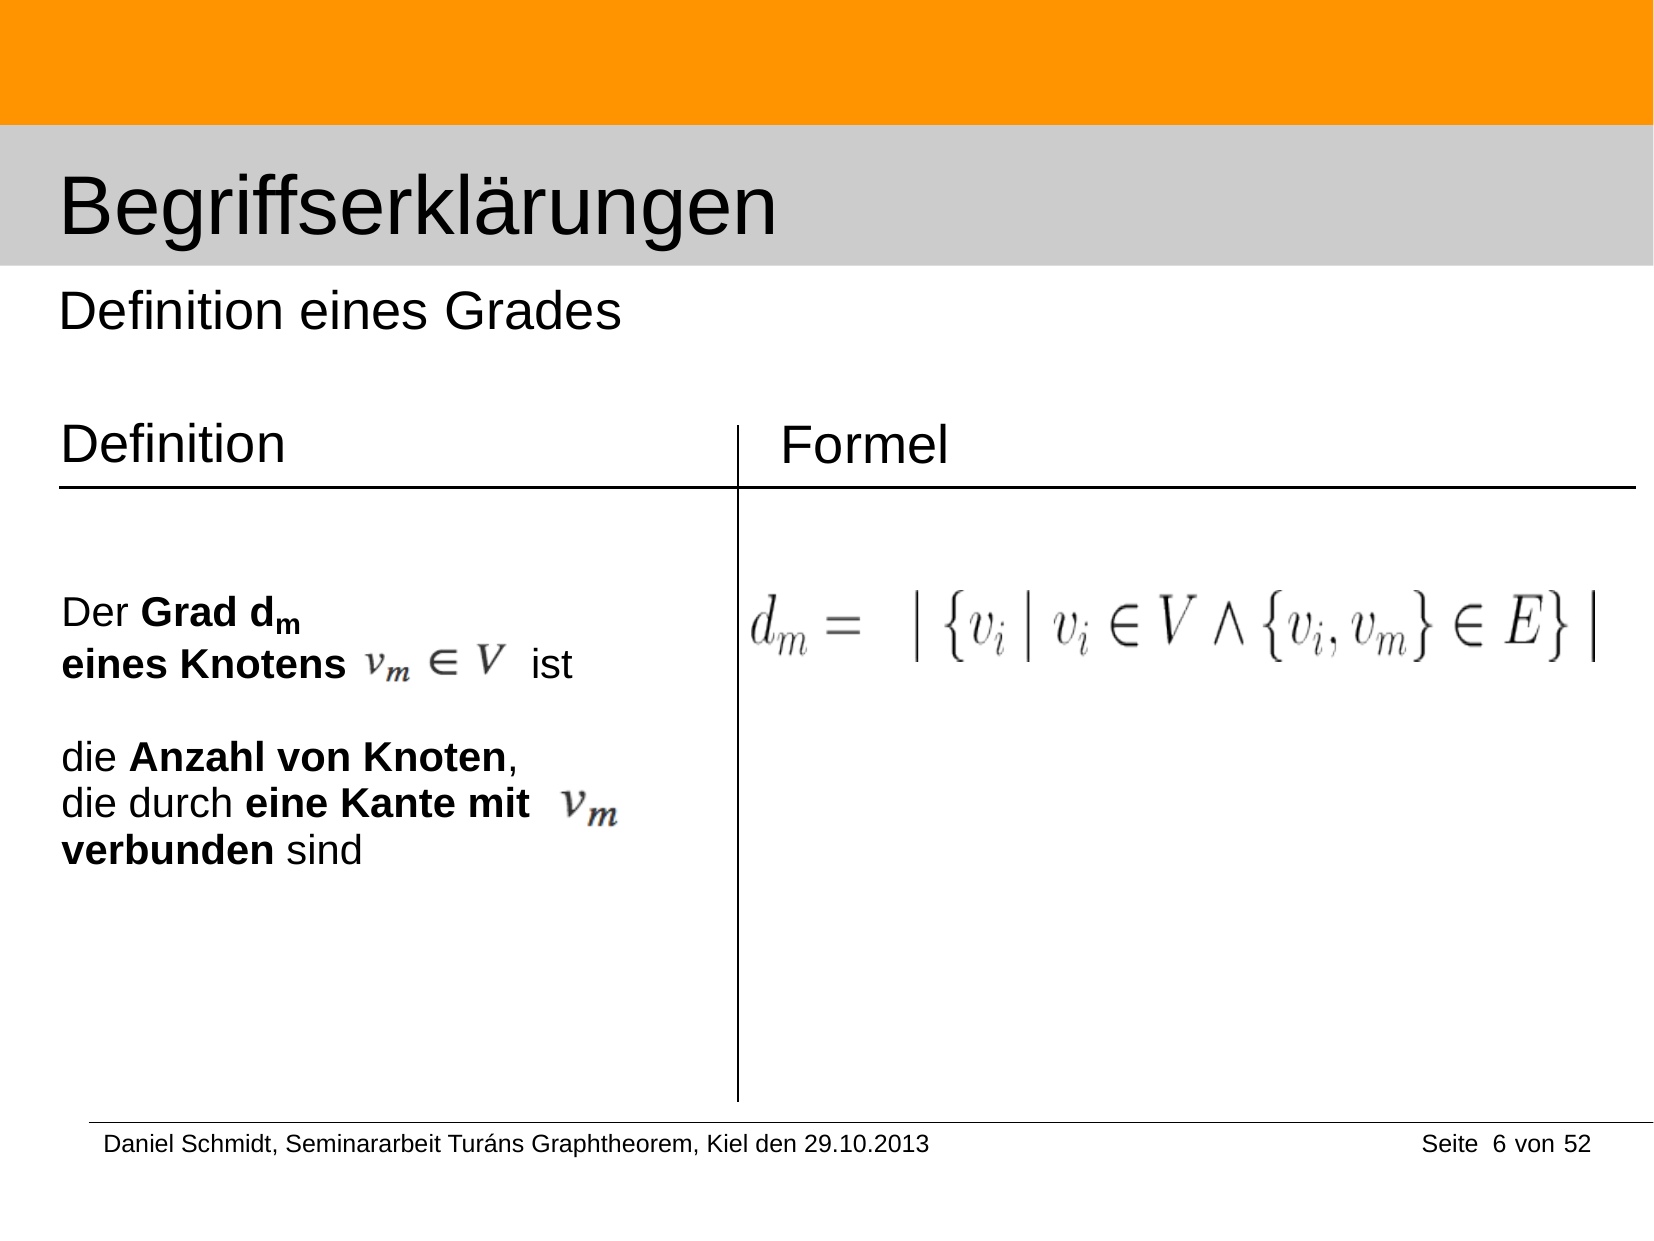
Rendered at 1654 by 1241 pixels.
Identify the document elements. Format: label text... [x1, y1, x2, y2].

text_box Seite [1406, 1122, 1477, 1165]
text_box Definition [47, 413, 443, 470]
text_box [1477, 1122, 1549, 1165]
text_box Formel [767, 410, 1306, 473]
text_box Der Grad dm eines Knotens ist die Anzahl von Knoten, die durch eine Kante mit verbunden sind [46, 581, 756, 881]
title Begriffserklärungen [50, 143, 1359, 238]
picture [543, 774, 633, 846]
title Definition eines Grades [50, 238, 1359, 349]
text_box 52 [1549, 1121, 1654, 1193]
picture [751, 590, 1595, 662]
picture [348, 635, 526, 697]
